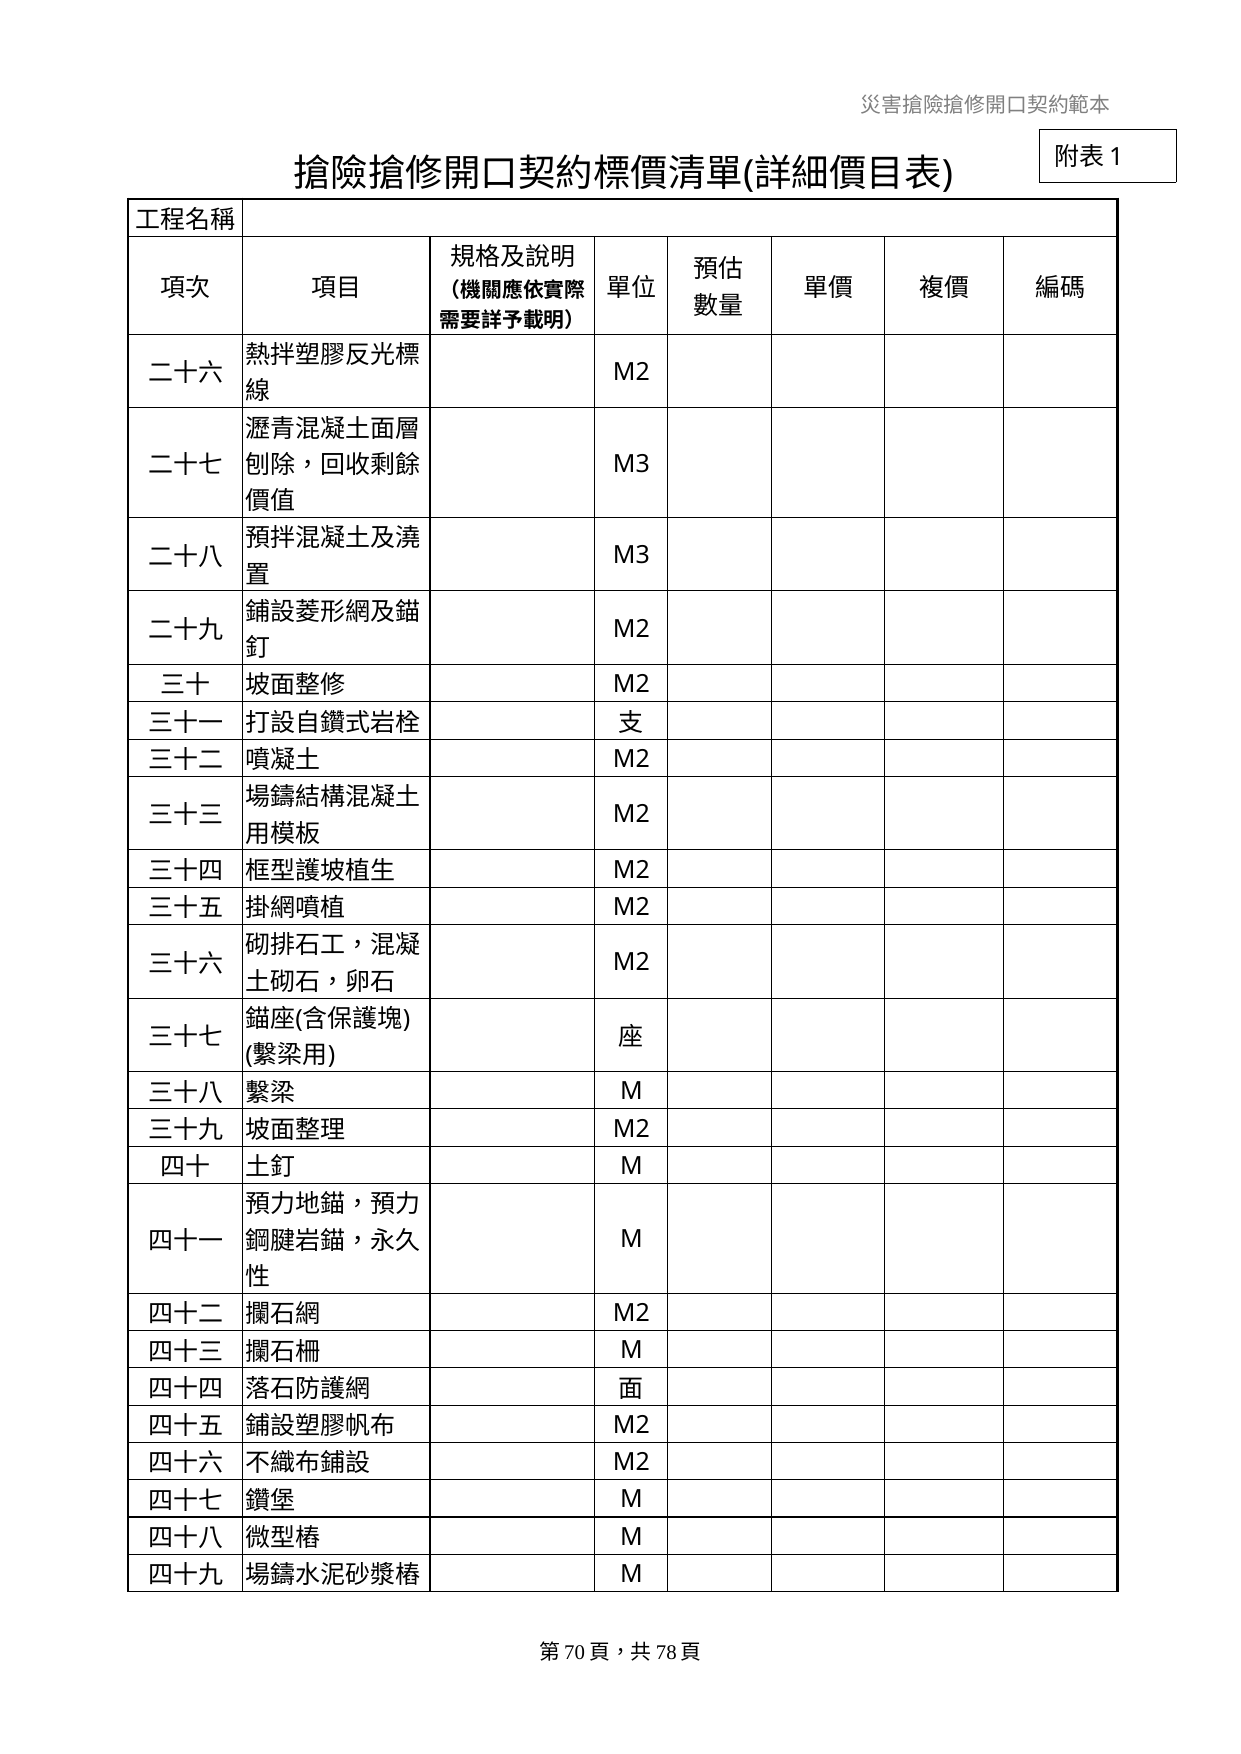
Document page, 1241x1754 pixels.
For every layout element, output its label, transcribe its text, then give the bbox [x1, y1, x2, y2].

table_cell [431, 1294, 594, 1330]
table_cell [885, 408, 1003, 517]
table_cell 熱拌塑膠反光標線 [243, 335, 429, 407]
table_cell 錨座(含保護塊)(繫梁用) [243, 999, 429, 1071]
table_cell 三十七 [129, 999, 242, 1071]
table_cell [1004, 408, 1116, 517]
table_cell [1004, 1518, 1116, 1554]
table_cell 三十二 [129, 740, 242, 776]
table_cell 複價 [885, 237, 1003, 333]
table_cell 噴凝土 [243, 740, 429, 776]
table_cell [772, 1294, 884, 1330]
table_cell 掛網噴植 [243, 888, 429, 924]
table_cell [668, 1555, 771, 1591]
table_cell M [595, 1555, 667, 1591]
table_cell 三十九 [129, 1109, 242, 1146]
table_cell [772, 850, 884, 887]
table_cell [885, 1518, 1003, 1554]
table_cell [431, 999, 594, 1071]
table_cell [431, 1184, 594, 1293]
table_cell 攔石網 [243, 1294, 429, 1330]
table_cell [885, 1184, 1003, 1293]
table_cell [1004, 1184, 1116, 1293]
table_cell 預拌混凝土及澆置 [243, 518, 429, 590]
table_cell M [595, 1480, 667, 1516]
table_cell [1004, 702, 1116, 738]
table_cell [1004, 1406, 1116, 1442]
table_cell 支 [595, 702, 667, 738]
table_cell M2 [595, 1294, 667, 1330]
table_cell 三十四 [129, 850, 242, 887]
table_cell [1004, 999, 1116, 1071]
table_cell [1004, 1443, 1116, 1479]
table_cell 項目 [243, 237, 429, 333]
table_cell [885, 777, 1003, 849]
table_cell [431, 1331, 594, 1367]
table_cell [1004, 665, 1116, 701]
table_cell [885, 888, 1003, 924]
table_cell 三十六 [129, 925, 242, 997]
table_cell 座 [595, 999, 667, 1071]
table_cell 二十六 [129, 335, 242, 407]
table_cell [668, 1184, 771, 1293]
table_cell [772, 1406, 884, 1442]
table_cell [772, 1072, 884, 1108]
table_cell [431, 777, 594, 849]
table_cell [885, 999, 1003, 1071]
table_cell [772, 925, 884, 997]
table_cell 面 [595, 1368, 667, 1404]
table_cell M2 [595, 1443, 667, 1479]
table_cell [1004, 1368, 1116, 1404]
table_cell 鋪設塑膠帆布 [243, 1406, 429, 1442]
table_cell [772, 999, 884, 1071]
table_cell [1004, 777, 1116, 849]
table_cell M2 [595, 591, 667, 664]
table_cell [668, 1294, 771, 1330]
table_cell [772, 1147, 884, 1183]
table_cell 打設自鑽式岩栓 [243, 702, 429, 738]
table_cell [431, 1368, 594, 1404]
table_cell [772, 1518, 884, 1554]
table_cell [885, 1072, 1003, 1108]
table_cell M [595, 1147, 667, 1183]
table_cell M2 [595, 665, 667, 701]
table_cell 場鑄水泥砂漿樁 [243, 1555, 429, 1591]
table_cell [772, 1480, 884, 1516]
table_cell 四十一 [129, 1184, 242, 1293]
table_cell 工程名稱 [129, 200, 242, 236]
table_cell [772, 777, 884, 849]
table_cell [772, 702, 884, 738]
table_cell [668, 850, 771, 887]
table_cell [668, 665, 771, 701]
table_cell [431, 1072, 594, 1108]
table_cell 項次 [129, 237, 242, 333]
table_cell [431, 591, 594, 664]
table_cell M2 [595, 925, 667, 997]
table_cell [1004, 518, 1116, 590]
table_cell M [595, 1184, 667, 1293]
table_cell 三十一 [129, 702, 242, 738]
table_cell [243, 200, 1116, 236]
table_cell [772, 1184, 884, 1293]
table_cell [668, 335, 771, 407]
table_cell [668, 1480, 771, 1516]
table_cell 四十九 [129, 1555, 242, 1591]
table_cell 坡面整修 [243, 665, 429, 701]
table_cell [1004, 1480, 1116, 1516]
table_cell [668, 702, 771, 738]
table_cell [431, 665, 594, 701]
table_cell [1004, 1109, 1116, 1146]
table_cell 瀝青混凝土面層刨除，回收剩餘價值 [243, 408, 429, 517]
table_cell M [595, 1518, 667, 1554]
table_cell [668, 925, 771, 997]
table_cell [1004, 888, 1116, 924]
table_cell [1004, 1555, 1116, 1591]
table_cell M2 [595, 1109, 667, 1146]
table_cell M2 [595, 888, 667, 924]
table_cell [1004, 1147, 1116, 1183]
table_cell [431, 702, 594, 738]
table_cell M2 [595, 777, 667, 849]
table_cell 單位 [595, 237, 667, 333]
table_cell [885, 1147, 1003, 1183]
table_cell 預估數量 [668, 237, 771, 333]
table_cell [431, 1480, 594, 1516]
table_cell 繫梁 [243, 1072, 429, 1108]
table_cell [772, 1368, 884, 1404]
table_cell [772, 1331, 884, 1367]
table_cell [431, 1555, 594, 1591]
table_cell [431, 408, 594, 517]
table_cell [431, 740, 594, 776]
table_cell [1004, 1072, 1116, 1108]
table_cell [668, 1109, 771, 1146]
table_cell M2 [595, 1406, 667, 1442]
table_cell [1004, 1331, 1116, 1367]
table_cell [668, 740, 771, 776]
table_cell 鋪設菱形網及錨釘 [243, 591, 429, 664]
table_cell [1004, 591, 1116, 664]
table_cell 坡面整理 [243, 1109, 429, 1146]
table_cell M2 [595, 335, 667, 407]
table_cell 落石防護網 [243, 1368, 429, 1404]
table_cell 砌排石工，混凝土砌石，卵石 [243, 925, 429, 997]
table_cell [1004, 335, 1116, 407]
table_cell M [595, 1331, 667, 1367]
table_cell M3 [595, 518, 667, 590]
table_cell [668, 1147, 771, 1183]
table_cell [1004, 850, 1116, 887]
table_cell 三十八 [129, 1072, 242, 1108]
table_cell [885, 1294, 1003, 1330]
table_cell 四十 [129, 1147, 242, 1183]
table_cell [668, 1518, 771, 1554]
table_cell 不織布鋪設 [243, 1443, 429, 1479]
table_cell [885, 1368, 1003, 1404]
table_header 搶險搶修開口契約標價清單(詳細價目表) [128, 143, 1117, 197]
table_cell 二十七 [129, 408, 242, 517]
table_cell 四十八 [129, 1518, 242, 1554]
table_cell [772, 740, 884, 776]
table_cell M [595, 1072, 667, 1108]
table_cell [668, 888, 771, 924]
table_cell M2 [595, 740, 667, 776]
table_cell M2 [595, 850, 667, 887]
table_cell [431, 1443, 594, 1479]
table_cell 四十六 [129, 1443, 242, 1479]
table_cell [772, 518, 884, 590]
table_cell M3 [595, 408, 667, 517]
table_cell [772, 888, 884, 924]
table_cell [772, 408, 884, 517]
table_cell 四十五 [129, 1406, 242, 1442]
table_cell [431, 1147, 594, 1183]
table_cell [772, 591, 884, 664]
table_cell [668, 1072, 771, 1108]
table_cell [668, 1443, 771, 1479]
table_cell [668, 591, 771, 664]
table_cell 四十二 [129, 1294, 242, 1330]
table_cell [885, 702, 1003, 738]
table_cell [885, 665, 1003, 701]
table_cell 四十七 [129, 1480, 242, 1516]
table_cell [885, 1109, 1003, 1146]
table_cell 四十三 [129, 1331, 242, 1367]
table_cell [885, 335, 1003, 407]
table_cell [772, 665, 884, 701]
table_cell [885, 850, 1003, 887]
table_cell [885, 740, 1003, 776]
table_cell 框型護坡植生 [243, 850, 429, 887]
table_cell [431, 850, 594, 887]
table_cell [431, 925, 594, 997]
table_cell [1004, 925, 1116, 997]
table_cell 二十八 [129, 518, 242, 590]
table_cell [772, 1109, 884, 1146]
table_cell [431, 888, 594, 924]
table_cell 土釘 [243, 1147, 429, 1183]
table_cell 微型樁 [243, 1518, 429, 1554]
table_cell [431, 1109, 594, 1146]
table_cell [772, 1555, 884, 1591]
table_cell [431, 1406, 594, 1442]
table_cell [885, 591, 1003, 664]
table_cell [772, 335, 884, 407]
table_cell [668, 1368, 771, 1404]
table_cell [885, 925, 1003, 997]
table_cell [885, 1443, 1003, 1479]
table_cell [668, 777, 771, 849]
table_cell [668, 408, 771, 517]
table_cell [1004, 740, 1116, 776]
table_cell [885, 1480, 1003, 1516]
table_cell 三十五 [129, 888, 242, 924]
table_cell 二十九 [129, 591, 242, 664]
table_cell 三十 [129, 665, 242, 701]
table_cell [431, 1518, 594, 1554]
table_cell [885, 1555, 1003, 1591]
table_cell [431, 518, 594, 590]
table_cell [431, 335, 594, 407]
table_cell [885, 1406, 1003, 1442]
table_cell 四十四 [129, 1368, 242, 1404]
table_cell 場鑄結構混凝土用模板 [243, 777, 429, 849]
table_cell [885, 518, 1003, 590]
table_cell [668, 1406, 771, 1442]
table_cell 攔石柵 [243, 1331, 429, 1367]
table_cell 鑽堡 [243, 1480, 429, 1516]
table_cell 預力地錨，預力鋼腱岩錨，永久性 [243, 1184, 429, 1293]
table_cell [1004, 1294, 1116, 1330]
table_cell 編碼 [1004, 237, 1116, 333]
table_cell [668, 1331, 771, 1367]
table_cell 單價 [772, 237, 884, 333]
table_cell [772, 1443, 884, 1479]
table_cell 規格及說明 （機關應依實際需要詳予載明） [431, 237, 594, 333]
table_cell [668, 999, 771, 1071]
table_cell [668, 518, 771, 590]
table_cell [885, 1331, 1003, 1367]
table_cell 三十三 [129, 777, 242, 849]
